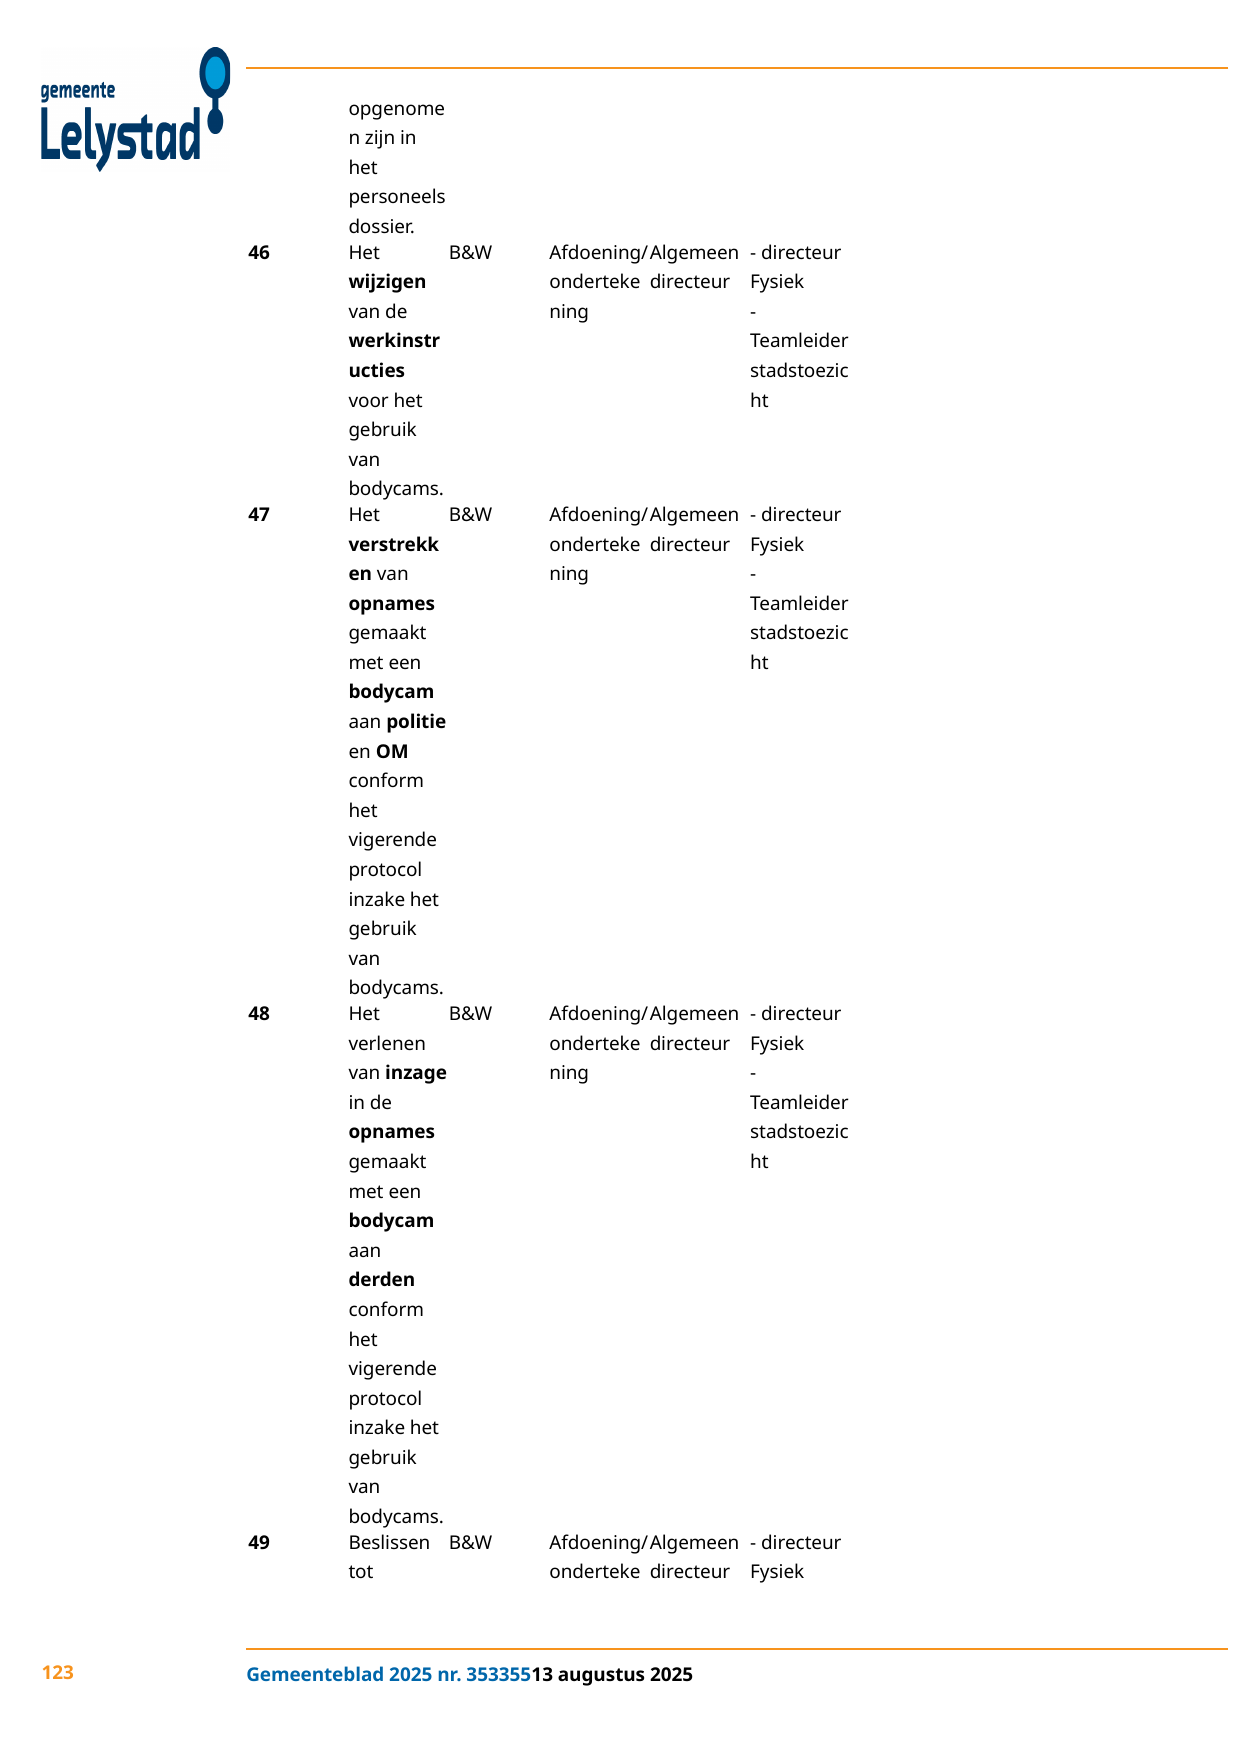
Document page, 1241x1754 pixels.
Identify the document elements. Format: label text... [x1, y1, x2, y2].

table_cell Afdoening/ondertekening [549, 501, 649, 1000]
table_cell [1051, 1529, 1152, 1584]
table_cell - directeur Fysiek - Teamleider stadstoezicht [750, 1000, 850, 1529]
table_cell [850, 239, 951, 501]
table_cell 48 [248, 1000, 348, 1529]
table_cell opgenomen zijn in het personeelsdossier. [348, 95, 449, 239]
table_cell [1051, 501, 1152, 1000]
table_cell Afdoening/onderteke [549, 1529, 649, 1584]
table_cell B&W [449, 239, 549, 501]
table_cell Afdoening/ondertekening [549, 239, 649, 501]
table_cell Het verlenen van inzage in de opnames gemaakt met een bodycam aan derden conform het vigerende protocol inzake het gebruik van bodycams. [348, 1000, 449, 1529]
table_cell Afdoening/ondertekening [549, 1000, 649, 1529]
table_cell Algemeen directeur [650, 501, 750, 1000]
table_cell - directeur Fysiek - Teamleider stadstoezicht [750, 501, 850, 1000]
table_cell [951, 1000, 1051, 1529]
table_cell [951, 501, 1051, 1000]
table_cell Beslissen tot [348, 1529, 449, 1584]
table_cell B&W [449, 1000, 549, 1529]
picture [41, 47, 231, 172]
table_cell - directeur Fysiek - Teamleider stadstoezicht [750, 239, 850, 501]
table_cell B&W [449, 1529, 549, 1584]
table_cell 46 [248, 239, 348, 501]
table_cell [1051, 1000, 1152, 1529]
table_cell [951, 95, 1051, 239]
table_cell 47 [248, 501, 348, 1000]
table_cell Algemeen directeur [650, 239, 750, 501]
table_cell [850, 501, 951, 1000]
table_cell [951, 239, 1051, 501]
table_cell Het wijzigen van de werkinstructies voor het gebruik van bodycams. [348, 239, 449, 501]
table_cell [850, 95, 951, 239]
table_cell Algemeen directeur [650, 1000, 750, 1529]
table_cell [248, 95, 348, 239]
table_cell [1051, 95, 1152, 239]
table_cell Het verstrekken van opnames gemaakt met een bodycam aan politie en OM conform het vigerende protocol inzake het gebruik van bodycams. [348, 501, 449, 1000]
table_cell [850, 1000, 951, 1529]
table_cell [850, 1529, 951, 1584]
table_cell - directeur Fysiek [750, 1529, 850, 1584]
table_cell Algemeen directeur [650, 1529, 750, 1584]
table_cell [951, 1529, 1051, 1584]
table_cell [1051, 239, 1152, 501]
table_cell 49 [248, 1529, 348, 1584]
table_cell [449, 95, 549, 239]
table_cell B&W [449, 501, 549, 1000]
table_cell [750, 95, 850, 239]
table_cell [549, 95, 649, 239]
table_cell [650, 95, 750, 239]
